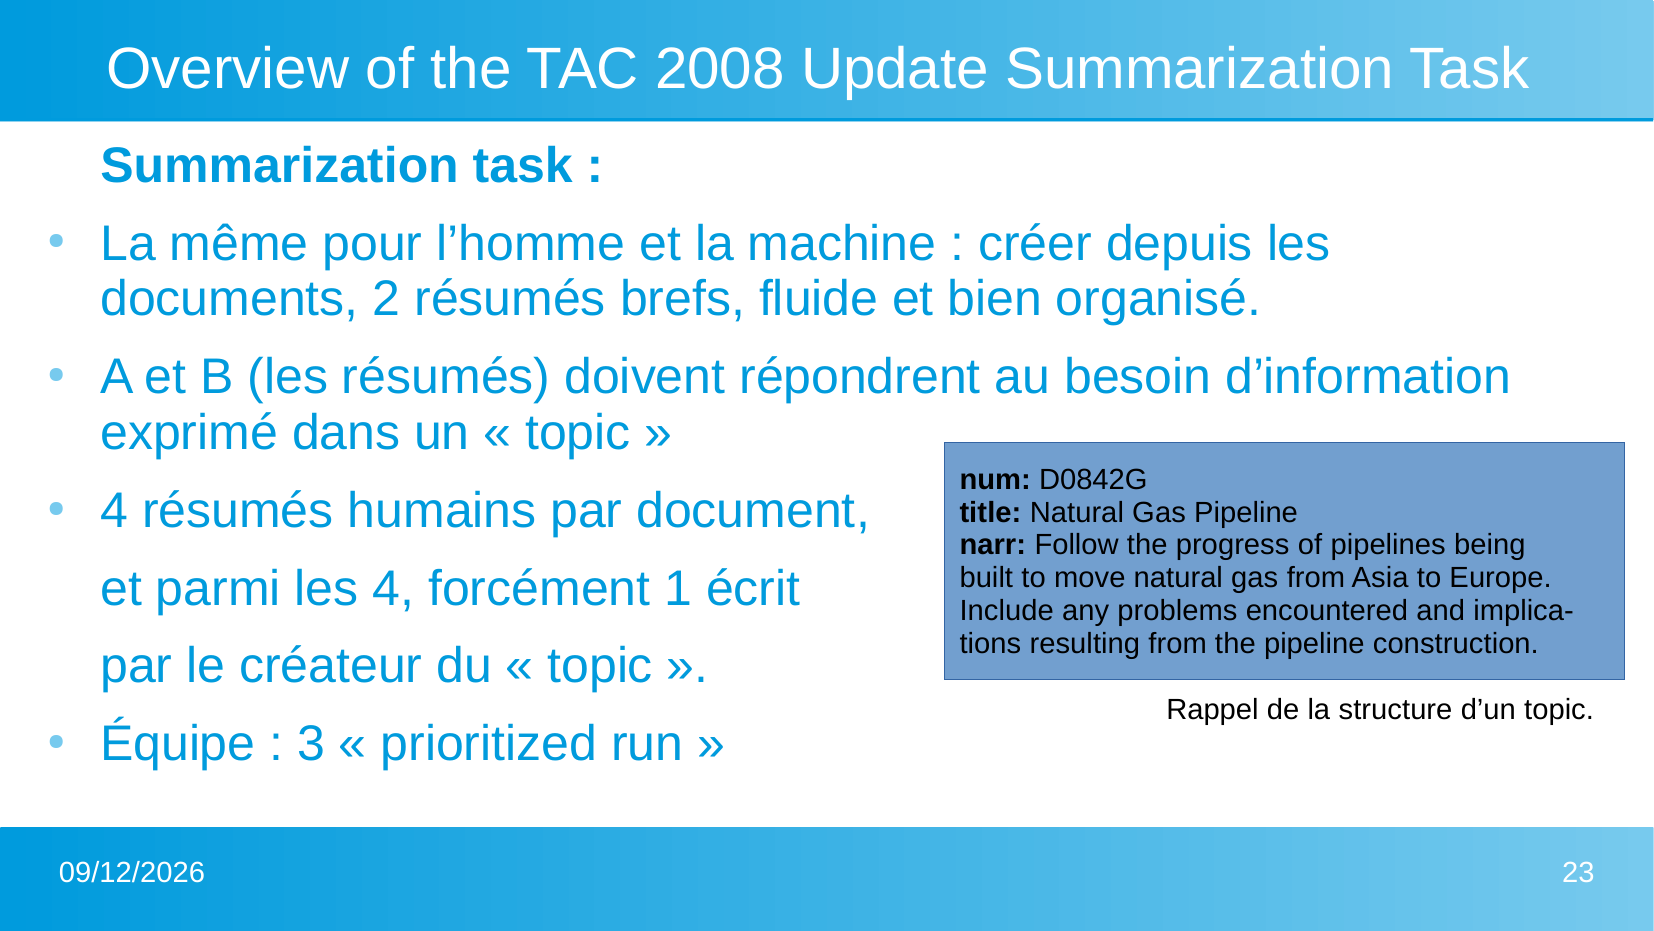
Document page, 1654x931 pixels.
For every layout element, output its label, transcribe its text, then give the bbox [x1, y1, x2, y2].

list Summarization task : La même pour l’homme et la machine : créer depuis les documents, 2 résumés brefs, fluide et bien organisé. A et B (les résumés) doivent répondrent au besoin d’information exprimé dans un « topic » 4 résumés humains par document, et parmi les 4, forcément 1 écrit par le créateur du « topic ». Équipe : 3 « prioritized run » [29, 59, 1565, 650]
text_box num: D0842G title: Natural Gas Pipeline narr: Follow the progress of pipelines being built to move natural gas from Asia to Europe. Include any problems encountered and implica- tions resulting from the pipeline construction. [944, 442, 1625, 680]
text_box Rappel de la structure d’un topic. [1151, 620, 1654, 734]
title Overview of the TAC 2008 Update Summarization Task [59, 29, 1595, 108]
